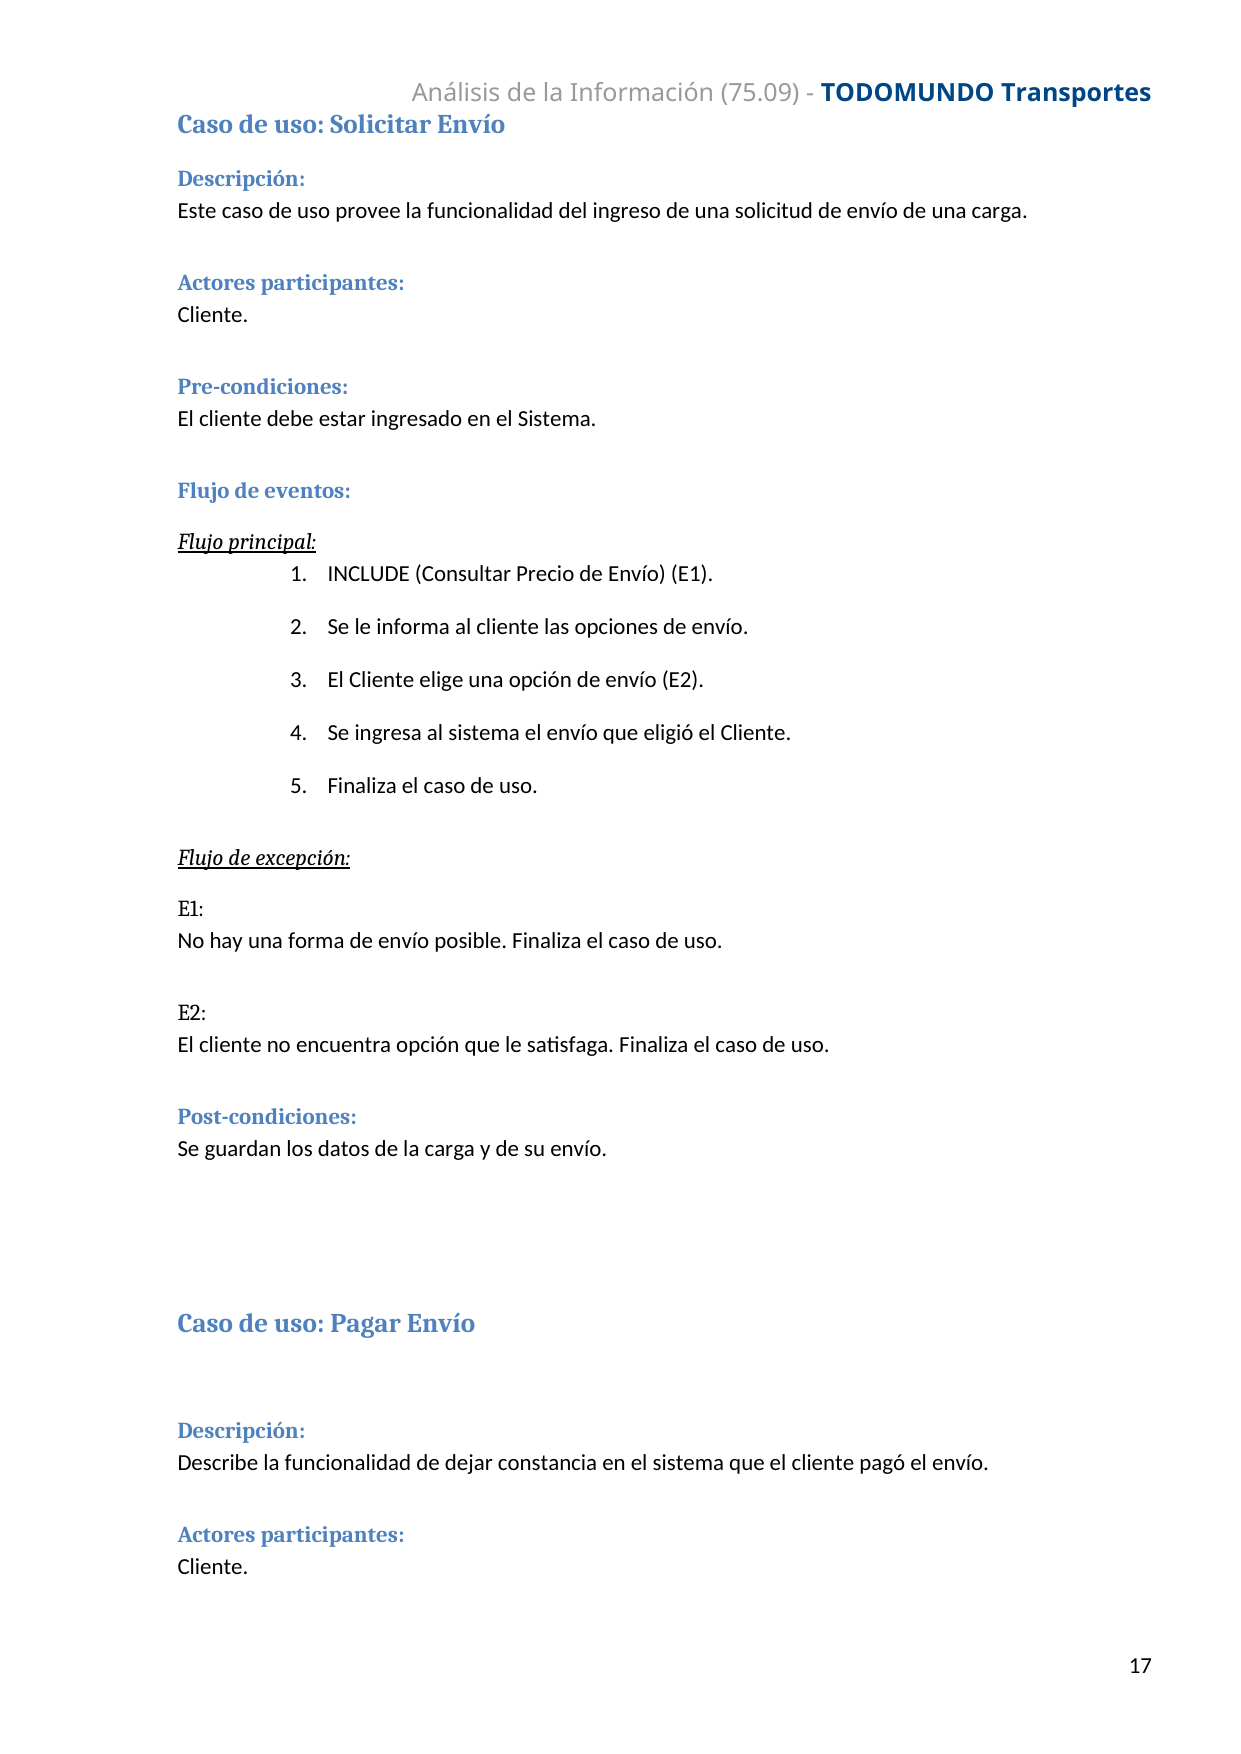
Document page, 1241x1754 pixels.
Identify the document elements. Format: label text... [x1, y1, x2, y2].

list Se le informa al cliente las opciones de envío. [290, 612, 1152, 640]
text Se guardan los datos de la carga y de su envío. [177, 1134, 1152, 1227]
subtitle Pre-condiciones: [177, 374, 1152, 400]
subtitle Flujo principal: [177, 529, 1152, 555]
subtitle Post-condiciones: [177, 1104, 1152, 1131]
subtitle Caso de uso: Pagar Envío [177, 1273, 1152, 1339]
text Describe la funcionalidad de dejar constancia en el sistema que el cliente pagó el envío. [177, 1448, 1152, 1476]
text El cliente debe estar ingresado en el Sistema. [177, 404, 1152, 432]
subtitle E1: [177, 896, 1152, 922]
list INCLUDE (Consultar Precio de Envío) (E1). [290, 559, 1152, 587]
list El Cliente elige una opción de envío (E2). [290, 665, 1152, 693]
subtitle Descripción: [177, 1418, 1152, 1444]
text Cliente. [177, 300, 1152, 328]
subtitle Descripción: [177, 166, 1152, 192]
list Finaliza el caso de uso. [290, 771, 1152, 799]
text Este caso de uso provee la funcionalidad del ingreso de una solicitud de envío de una carga. [177, 196, 1152, 224]
subtitle Flujo de excepción: [177, 845, 1152, 871]
subtitle Actores participantes: [177, 1522, 1152, 1548]
subtitle Flujo de eventos: [177, 478, 1152, 504]
text Cliente. [177, 1552, 1152, 1580]
subtitle E2: [177, 1000, 1152, 1026]
subtitle Actores participantes: [177, 270, 1152, 296]
text No hay una forma de envío posible. Finaliza el caso de uso. [177, 926, 1152, 954]
text El cliente no encuentra opción que le satisfaga. Finaliza el caso de uso. [177, 1030, 1152, 1058]
list Se ingresa al sistema el envío que eligió el Cliente. [290, 718, 1152, 746]
subtitle Caso de uso: Solicitar Envío [177, 109, 1152, 140]
